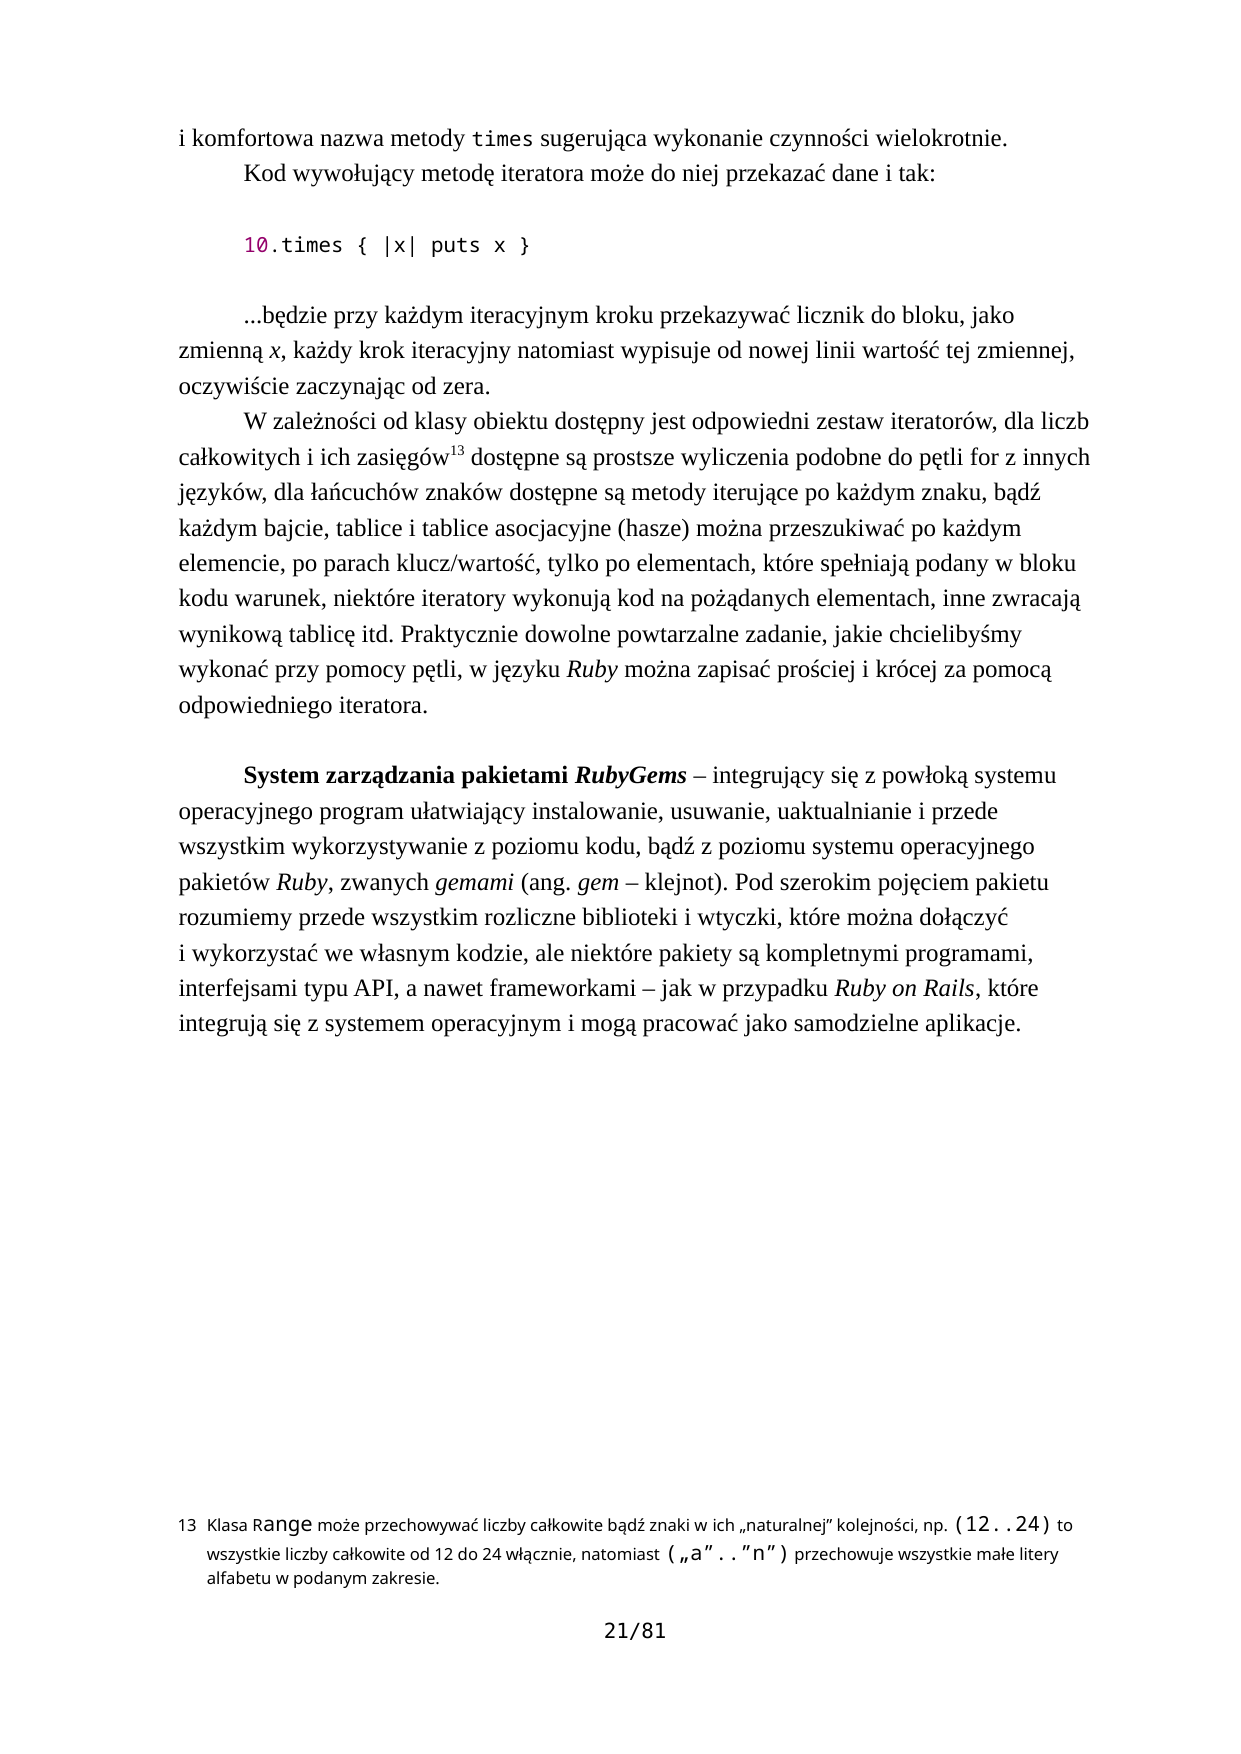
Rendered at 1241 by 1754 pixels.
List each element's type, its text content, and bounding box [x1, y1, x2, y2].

text W zależności od klasy obiektu dostępny jest odpowiedni zestaw iteratorów, dla liczb całkowitych i ich zasięgów dostępne są prostsze wyliczenia podobne do pętli for z innych języków, dla łańcuchów znaków dostępne są metody iterujące po każdym znaku, bądź każdym bajcie, tablice i tablice asocjacyjne (hasze) można przeszukiwać po każdym elemencie, po parach klucz/wartość, tylko po elementach, które spełniają podany w bloku kodu warunek, niektóre iteratory wykonują kod na pożądanych elementach, inne zwracają wynikową tablicę itd. Praktycznie dowolne powtarzalne zadanie, jakie chcielibyśmy wykonać przy pomocy pętli, w języku Ruby można zapisać prościej i krócej za pomocą odpowiedniego iteratora. [178, 401, 1093, 720]
text i komfortowa nazwa metody times sugerująca wykonanie czynności wielokrotnie. [178, 118, 1093, 153]
text Klasa Range może przechowywać liczby całkowite bądź znaki w ich „naturalnej” kolejności, np. (12..24) to wszystkie liczby całkowite od 12 do 24 włącznie, natomiast („a”..”n”) przechowuje wszystkie małe litery alfabetu w podanym zakresie. [177, 1509, 1093, 1589]
text Kod wywołujący metodę iteratora może do niej przekazać dane i tak: [178, 153, 1093, 189]
text ...będzie przy każdym iteracyjnym kroku przekazywać licznik do bloku, jako zmienną x, każdy krok iteracyjny natomiast wypisuje od nowej linii wartość tej zmiennej, oczywiście zaczynając od zera. [178, 295, 1093, 401]
text 10.times { |x| puts x } [178, 224, 1093, 260]
text System zarządzania pakietami RubyGems – integrujący się z powłoką systemu operacyjnego program ułatwiający instalowanie, usuwanie, uaktualnianie i przede wszystkim wykorzystywanie z poziomu kodu, bądź z poziomu systemu operacyjnego pakietów Ruby, zwanych gemami (ang. gem – klejnot). Pod szerokim pojęciem pakietu rozumiemy przede wszystkim rozliczne biblioteki i wtyczki, które można dołączyć i wykorzystać we własnym kodzie, ale niektóre pakiety są kompletnymi programami, interfejsami typu API, a nawet frameworkami – jak w przypadku Ruby on Rails, które integrują się z systemem operacyjnym i mogą pracować jako samodzielne aplikacje. [178, 756, 1093, 1039]
